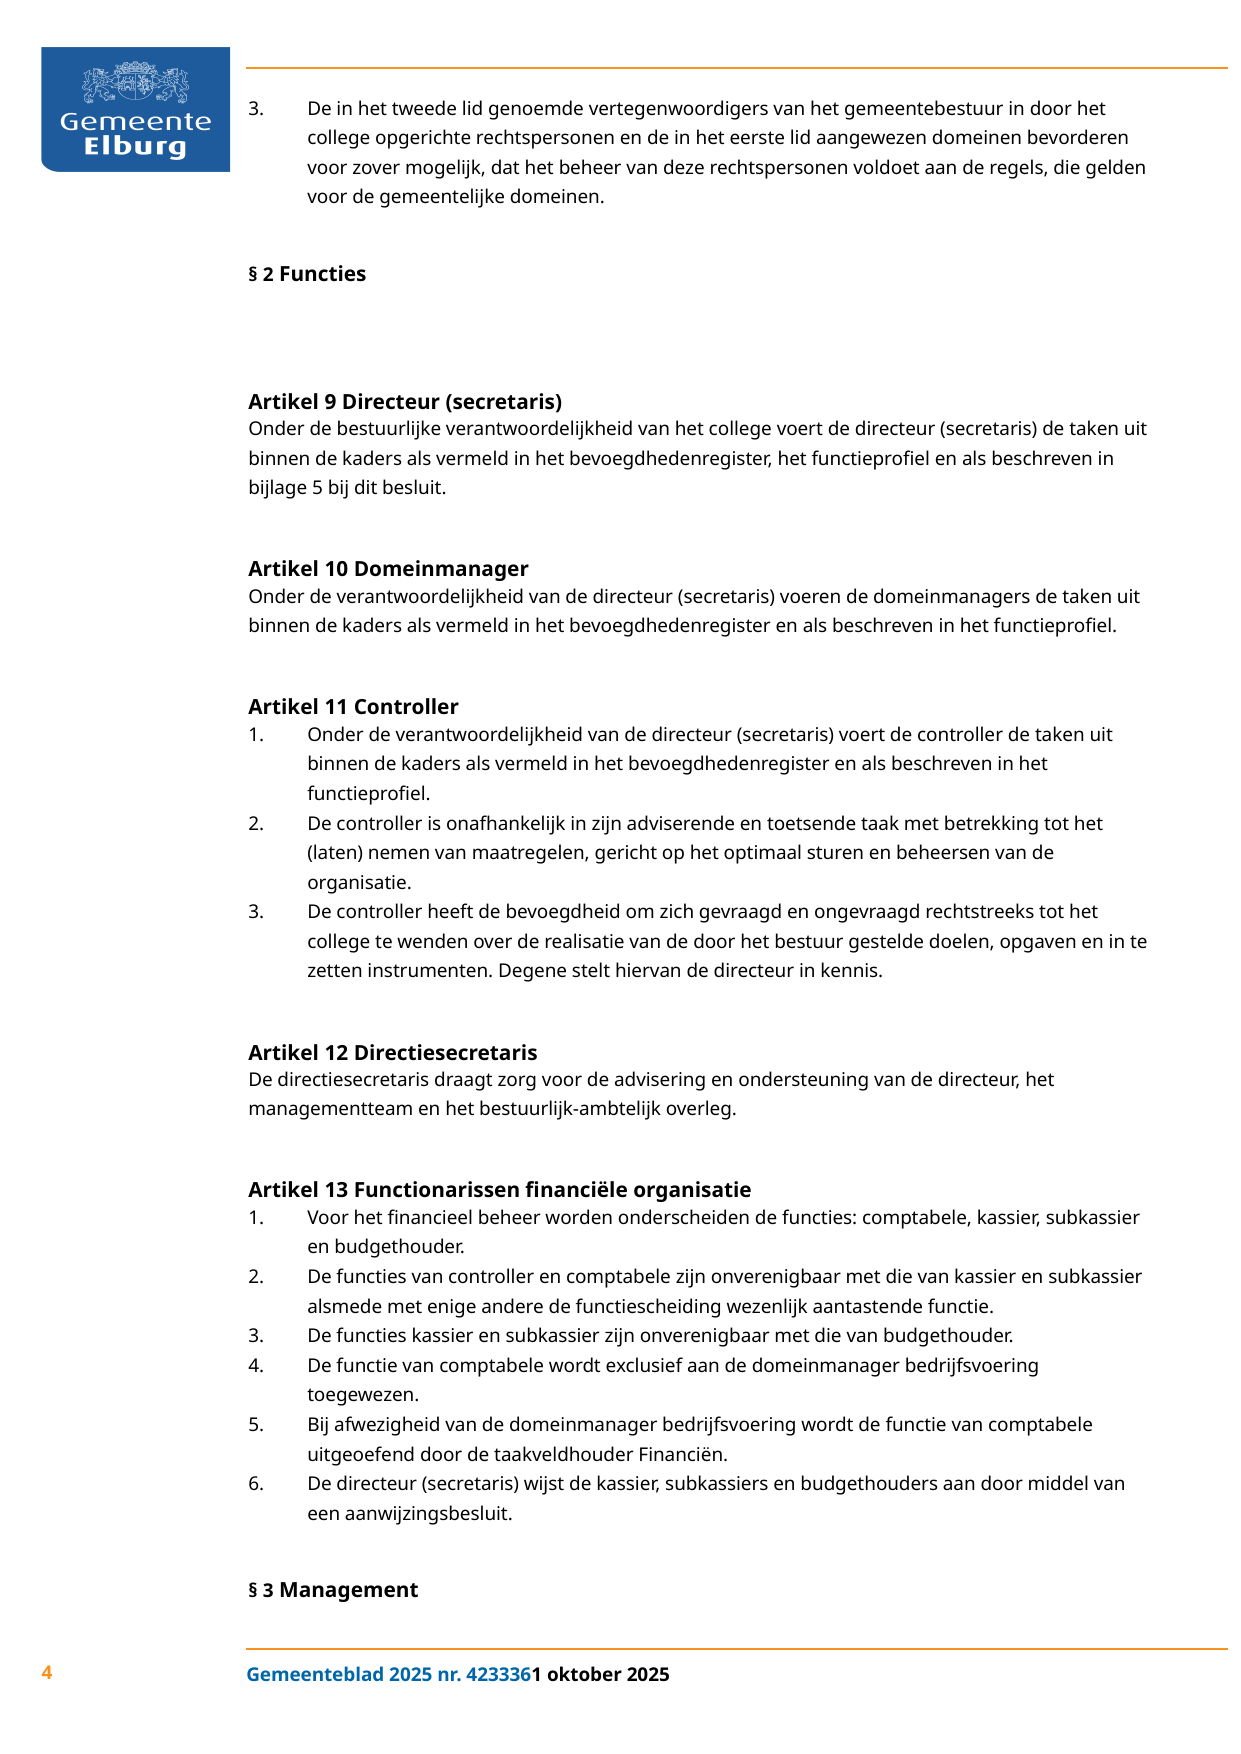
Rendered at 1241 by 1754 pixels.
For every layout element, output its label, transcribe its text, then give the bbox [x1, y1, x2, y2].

list De controller heeft de bevoegdheid om zich gevraagd en ongevraagd rechtstreeks tot het college te wenden over de realisatie van de door het bestuur gestelde doelen, opgaven en in te zetten instrumenten. Degene stelt hiervan de directeur in kennis. [248, 898, 1152, 983]
text Artikel 11 Controller [248, 692, 1152, 721]
list De in het tweede lid genoemde vertegenwoordigers van het gemeentebestuur in door het college opgerichte rechtspersonen en de in het eerste lid aangewezen domeinen bevorderen voor zover mogelijk, dat het beheer van deze rechtspersonen voldoet aan de regels, die gelden voor de gemeentelijke domeinen. [248, 95, 1152, 209]
picture [41, 47, 231, 172]
list De functies kassier en subkassier zijn onverenigbaar met die van budgethouder. [248, 1322, 1152, 1348]
text § 3 Management [248, 1575, 1152, 1603]
list De directeur (secretaris) wijst de kassier, subkassiers en budgethouders aan door middel van een aanwijzingsbesluit. [248, 1470, 1152, 1526]
text Onder de verantwoordelijkheid van de directeur (secretaris) voeren de domeinmanagers de taken uit binnen de kaders als vermeld in het bevoegdhedenregister en als beschreven in het functieprofiel. [248, 583, 1152, 638]
list De functies van controller en comptabele zijn onverenigbaar met die van kassier en subkassier alsmede met enige andere de functiescheiding wezenlijk aantastende functie. [248, 1263, 1152, 1318]
list De controller is onafhankelijk in zijn adviserende en toetsende taak met betrekking tot het (laten) nemen van maatregelen, gericht op het optimaal sturen en beheersen van de organisatie. [248, 810, 1152, 894]
list Voor het financieel beheer worden onderscheiden de functies: comptabele, kassier, subkassier en budgethouder. [248, 1204, 1152, 1259]
list Onder de verantwoordelijkheid van de directeur (secretaris) voert de controller de taken uit binnen de kaders als vermeld in het bevoegdhedenregister en als beschreven in het functieprofiel. [248, 721, 1152, 806]
text Onder de bestuurlijke verantwoordelijkheid van het college voert de directeur (secretaris) de taken uit binnen de kaders als vermeld in het bevoegdhedenregister, het functieprofiel en als beschreven in bijlage 5 bij dit besluit. [248, 415, 1152, 500]
text Artikel 12 Directiesecretaris [248, 1038, 1152, 1066]
text De directiesecretaris draagt zorg voor de advisering en ondersteuning van de directeur, het managementteam en het bestuurlijk-ambtelijk overleg. [248, 1066, 1152, 1121]
list De functie van comptabele wordt exclusief aan de domeinmanager bedrijfsvoering toegewezen. [248, 1352, 1152, 1407]
text Artikel 10 Domeinmanager [248, 554, 1152, 583]
list Bij afwezigheid van de domeinmanager bedrijfsvoering wordt de functie van comptabele uitgeoefend door de taakveldhouder Financiën. [248, 1411, 1152, 1466]
text Artikel 9 Directeur (secretaris) [248, 387, 1152, 415]
text Artikel 13 Functionarissen financiële organisatie [248, 1176, 1152, 1204]
text § 2 Functies [248, 259, 1152, 287]
